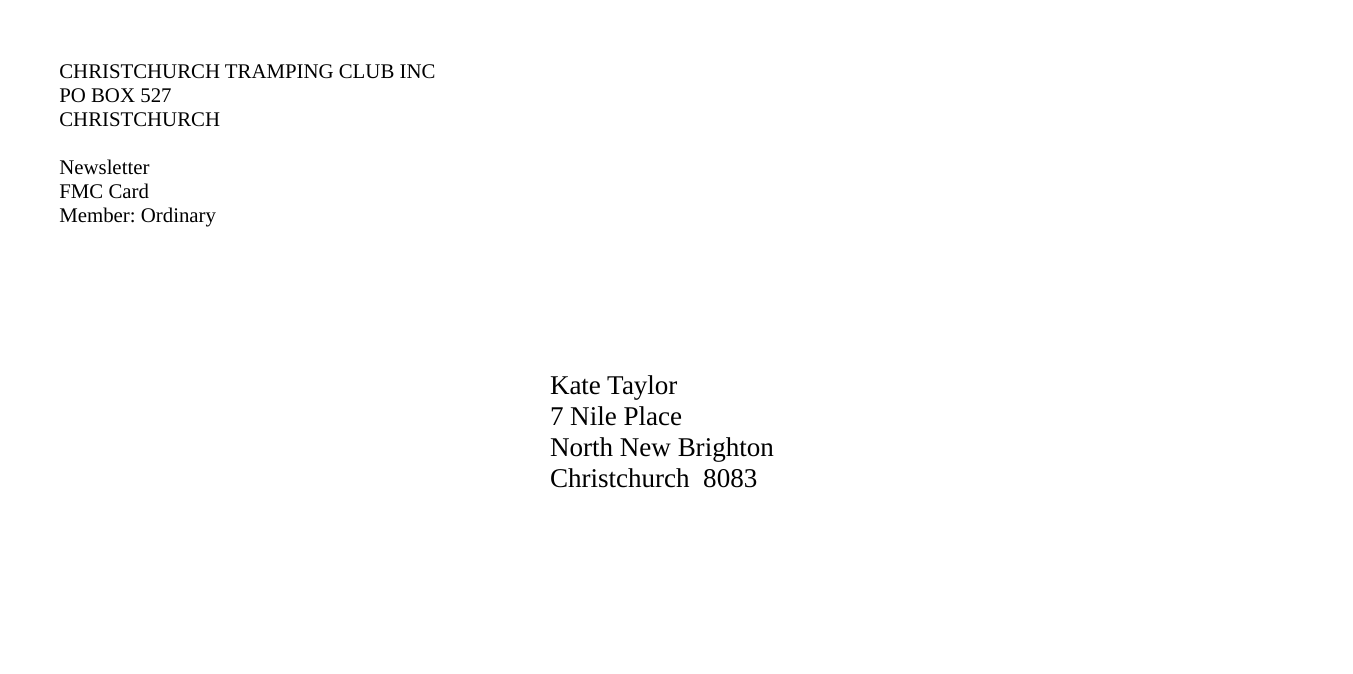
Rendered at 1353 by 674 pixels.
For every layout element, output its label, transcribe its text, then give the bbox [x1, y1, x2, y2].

text Member: Ordinary [59, 203, 1293, 227]
text FMC Card [59, 179, 1293, 203]
text Kate Taylor [550, 369, 1293, 400]
text Christchurch 8083 [550, 462, 1293, 493]
text CHRISTCHURCH TRAMPING CLUB INC [59, 59, 1293, 83]
text CHRISTCHURCH [59, 107, 1293, 131]
text 7 Nile Place [550, 400, 1293, 431]
text North New Brighton [550, 431, 1293, 462]
text PO BOX 527 [59, 83, 1293, 107]
text Newsletter [59, 155, 1293, 179]
